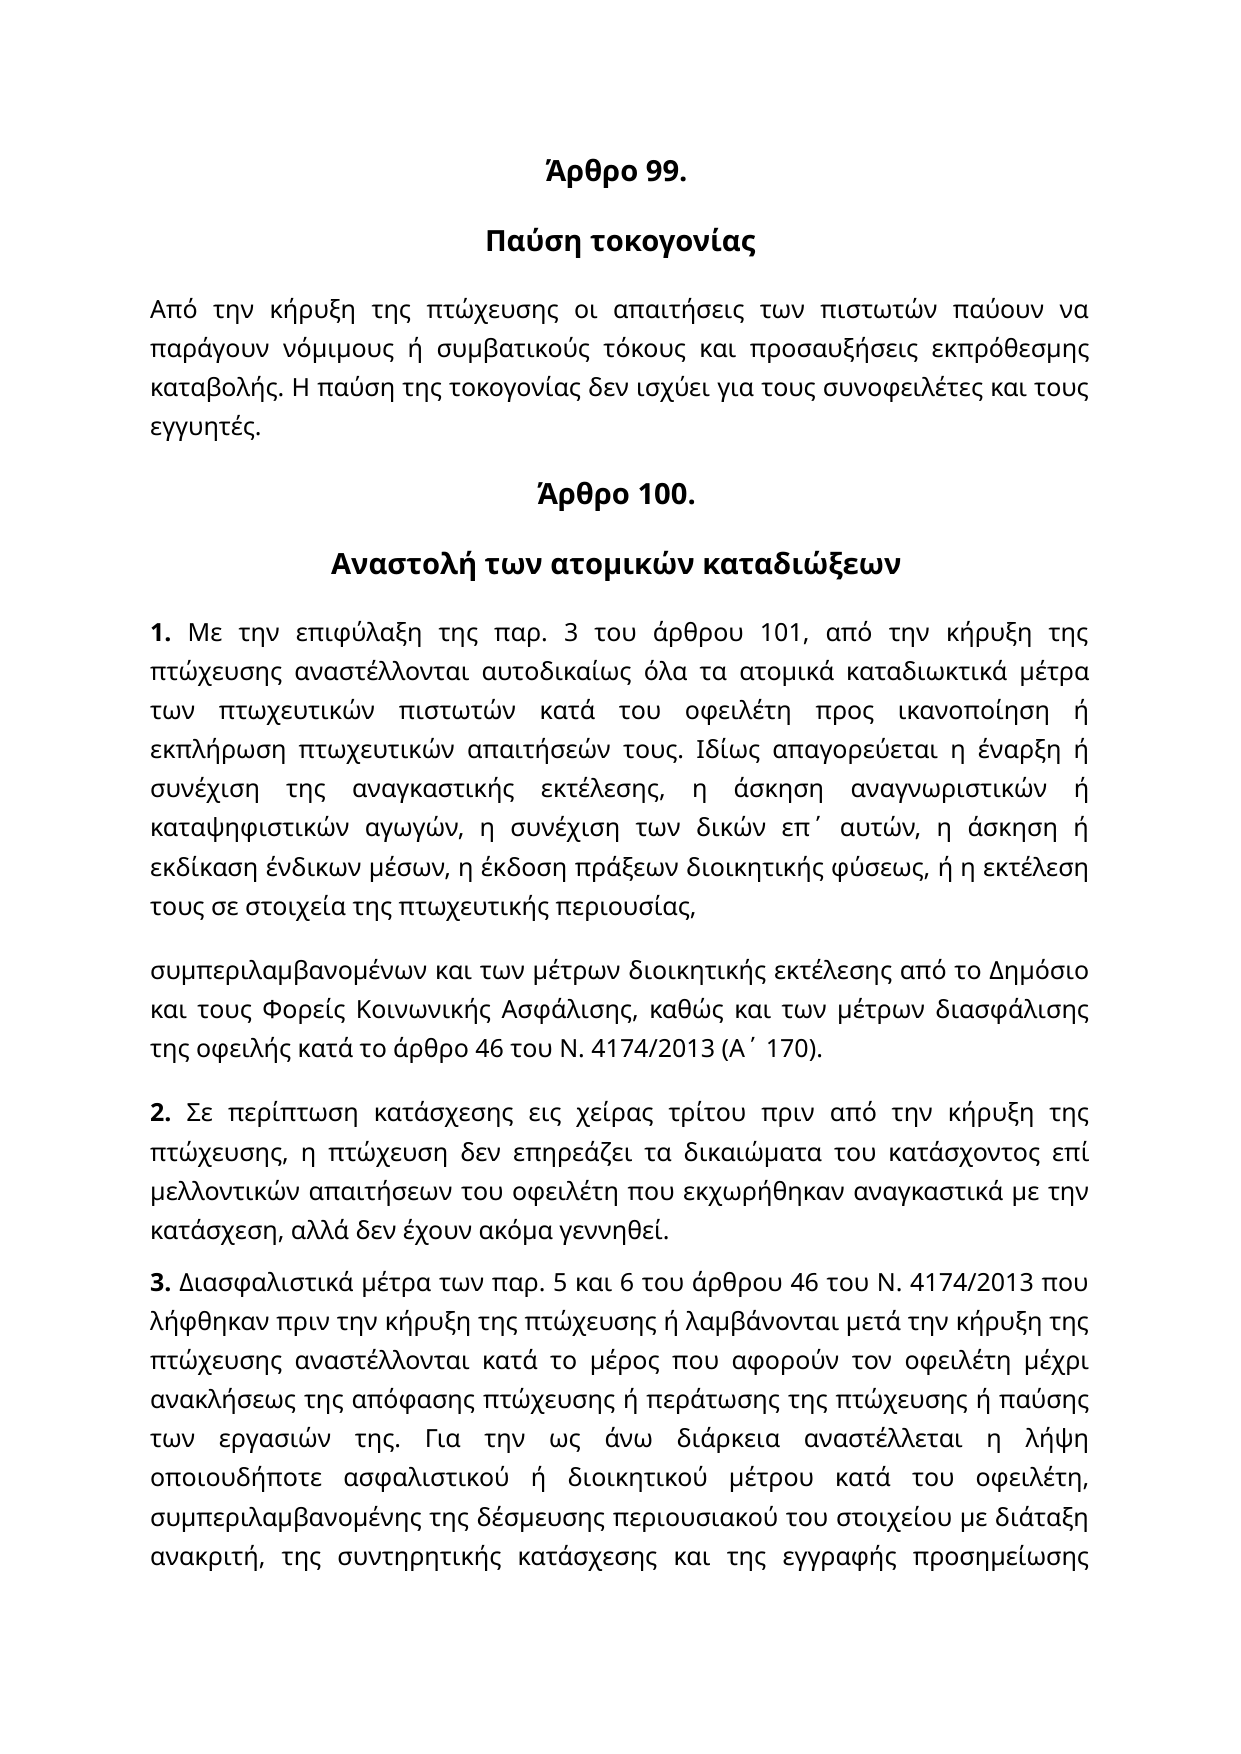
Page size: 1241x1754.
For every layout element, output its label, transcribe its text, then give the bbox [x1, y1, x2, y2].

subtitle Παύση τοκογονίας [150, 221, 1090, 260]
text 3. Διασφαλιστικά μέτρα των παρ. 5 και 6 του άρθρου 46 του Ν. 4174/2013 που λήφθηκαν πριν την κήρυξη της πτώχευσης ή λαμβάνονται μετά την κήρυξη της πτώχευσης αναστέλλονται κατά το μέρος που αφορούν τον οφειλέτη μέχρι ανακλήσεως της απόφασης πτώχευσης ή περάτωσης της πτώχευσης ή παύσης των εργασιών της. Για την ως άνω διάρκεια αναστέλλεται η λήψη οποιουδήποτε ασφαλιστικού ή διοικητικού μέτρου κατά του οφειλέτη, συμπεριλαμβανομένης της δέσμευσης περιουσιακού του στοιχείου με διάταξη ανακριτή, της συντηρητικής κατάσχεσης και της εγγραφής προσημείωσης [150, 1264, 1090, 1572]
text 1. Με την επιφύλαξη της παρ. 3 του άρθρου 101, από την κήρυξη της πτώχευσης αναστέλλονται αυτοδικαίως όλα τα ατομικά καταδιωκτικά μέτρα των πτωχευτικών πιστωτών κατά του οφειλέτη προς ικανοποίηση ή εκπλήρωση πτωχευτικών απαιτήσεών τους. Ιδίως απαγορεύεται η έναρξη ή συνέχιση της αναγκαστικής εκτέλεσης, η άσκηση αναγνωριστικών ή καταψηφιστικών αγωγών, η συνέχιση των δικών επ΄ αυτών, η άσκηση ή εκδίκαση ένδικων μέσων, η έκδοση πράξεων διοικητικής φύσεως, ή η εκτέλεση τους σε στοιχεία της πτωχευτικής περιουσίας, [150, 614, 1090, 922]
subtitle Άρθρο 99. [150, 150, 1090, 190]
subtitle Άρθρο 100. [150, 473, 1090, 513]
subtitle Αναστολή των ατομικών καταδιώξεων [150, 543, 1090, 583]
text 2. Σε περίπτωση κατάσχεσης εις χείρας τρίτου πριν από την κήρυξη της πτώχευσης, η πτώχευση δεν επηρεάζει τα δικαιώματα του κατάσχοντος επί μελλοντικών απαιτήσεων του οφειλέτη που εκχωρήθηκαν αναγκαστικά με την κατάσχεση, αλλά δεν έχουν ακόμα γεννηθεί. [150, 1095, 1090, 1247]
text συμπεριλαμβανομένων και των μέτρων διοικητικής εκτέλεσης από το Δημόσιο και τους Φορείς Κοινωνικής Ασφάλισης, καθώς και των μέτρων διασφάλισης της οφειλής κατά το άρθρο 46 του Ν. 4174/2013 (Α΄ 170). [150, 952, 1090, 1065]
text Από την κήρυξη της πτώχευσης οι απαιτήσεις των πιστωτών παύουν να παράγουν νόμιμους ή συμβατικούς τόκους και προσαυξήσεις εκπρόθεσμης καταβολής. Η παύση της τοκογονίας δεν ισχύει για τους συνοφειλέτες και τους εγγυητές. [150, 291, 1090, 443]
